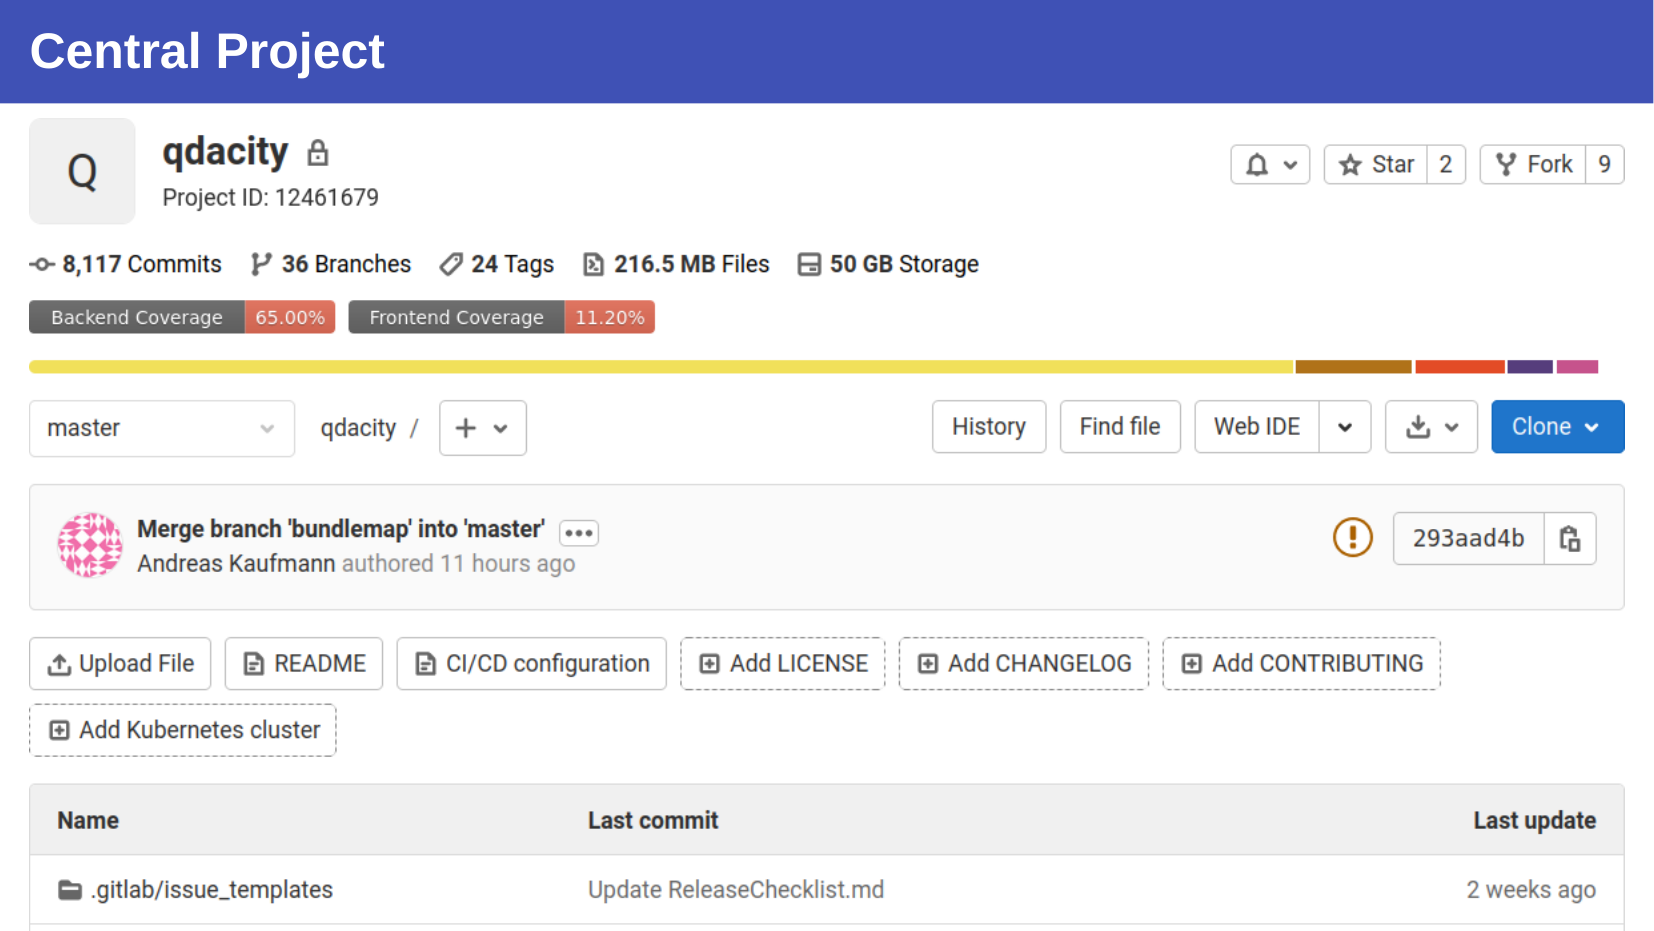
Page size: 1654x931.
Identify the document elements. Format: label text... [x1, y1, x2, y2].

title Central Project [0, 0, 1654, 104]
picture [29, 118, 1625, 931]
